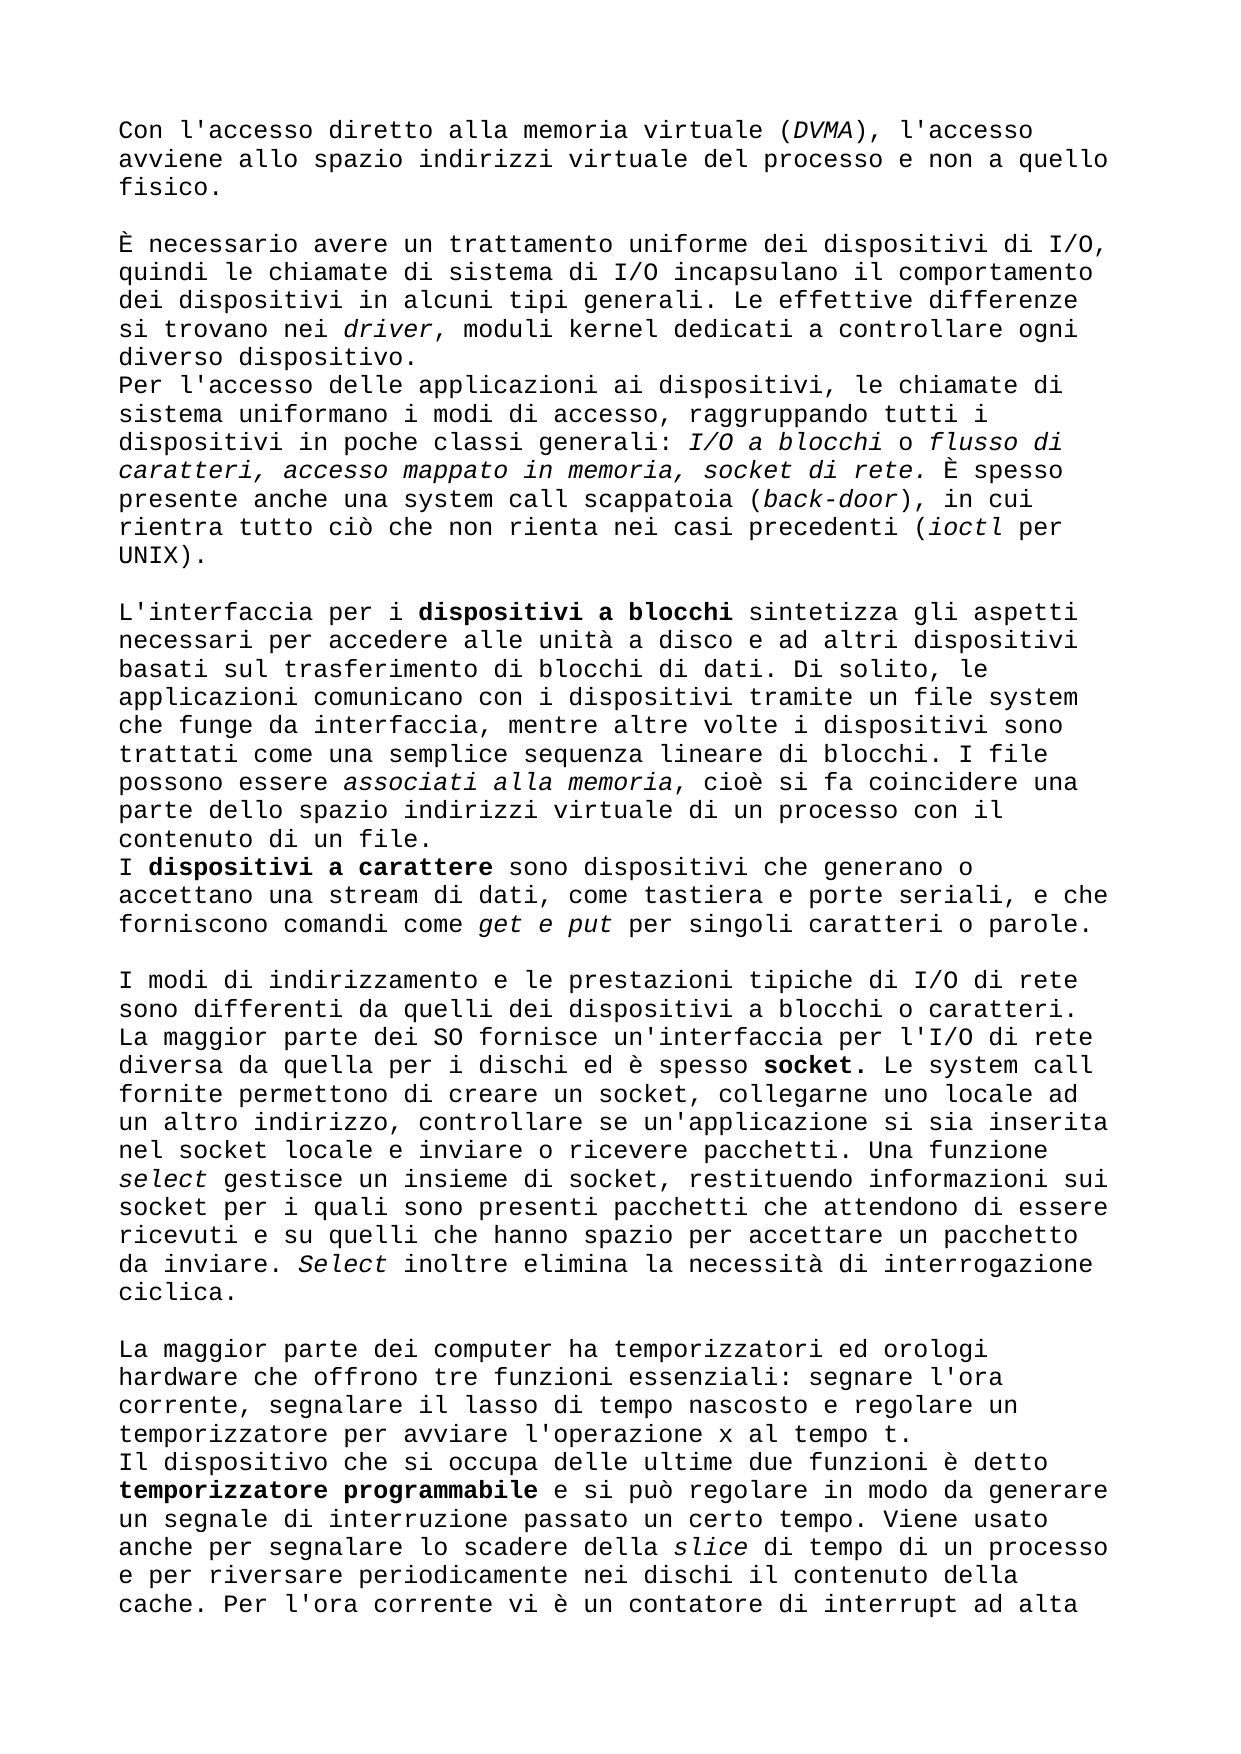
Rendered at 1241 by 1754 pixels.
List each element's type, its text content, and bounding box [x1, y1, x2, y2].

text Con l'accesso diretto alla memoria virtuale (DVMA), l'accesso avviene allo spazio indirizzi virtuale del processo e non a quello fisico. [118, 118, 1122, 203]
text È necessario avere un trattamento uniforme dei dispositivi di I/O, quindi le chiamate di sistema di I/O incapsulano il comportamento dei dispositivi in alcuni tipi generali. Le effettive differenze si trovano nei driver, moduli kernel dedicati a controllare ogni diverso dispositivo. [118, 231, 1122, 373]
text Il dispositivo che si occupa delle ultime due funzioni è detto temporizzatore programmabile e si può regolare in modo da generare un segnale di interruzione passato un certo tempo. Viene usato anche per segnalare lo scadere della slice di tempo di un processo e per riversare periodicamente nei dischi il contenuto della cache. Per l'ora corrente vi è un contatore di interrupt ad alta [118, 1450, 1122, 1620]
text Per l'accesso delle applicazioni ai dispositivi, le chiamate di sistema uniformano i modi di accesso, raggruppando tutti i dispositivi in poche classi generali: I/O a blocchi o flusso di caratteri, accesso mappato in memoria, socket di rete. È spesso presente anche una system call scappatoia (back-door), in cui rientra tutto ciò che non rienta nei casi precedenti (ioctl per UNIX). [118, 373, 1122, 571]
text L'interfaccia per i dispositivi a blocchi sintetizza gli aspetti necessari per accedere alle unità a disco e ad altri dispositivi basati sul trasferimento di blocchi di dati. Di solito, le applicazioni comunicano con i dispositivi tramite un file system che funge da interfaccia, mentre altre volte i dispositivi sono trattati come una semplice sequenza lineare di blocchi. I file possono essere associati alla memoria, cioè si fa coincidere una parte dello spazio indirizzi virtuale di un processo con il contenuto di un file. [118, 600, 1122, 855]
text I modi di indirizzamento e le prestazioni tipiche di I/O di rete sono differenti da quelli dei dispositivi a blocchi o caratteri. La maggior parte dei SO fornisce un'interfaccia per l'I/O di rete diversa da quella per i dischi ed è spesso socket. Le system call fornite permettono di creare un socket, collegarne uno locale ad un altro indirizzo, controllare se un'applicazione si sia inserita nel socket locale e inviare o ricevere pacchetti. Una funzione select gestisce un insieme di socket, restituendo informazioni sui socket per i quali sono presenti pacchetti che attendono di essere ricevuti e su quelli che hanno spazio per accettare un pacchetto da inviare. Select inoltre elimina la necessità di interrogazione ciclica. [118, 968, 1122, 1308]
text La maggior parte dei computer ha temporizzatori ed orologi hardware che offrono tre funzioni essenziali: segnare l'ora corrente, segnalare il lasso di tempo nascosto e regolare un temporizzatore per avviare l'operazione x al tempo t. [118, 1336, 1122, 1450]
text I dispositivi a carattere sono dispositivi che generano o accettano una stream di dati, come tastiera e porte seriali, e che forniscono comandi come get e put per singoli caratteri o parole. [118, 855, 1122, 940]
